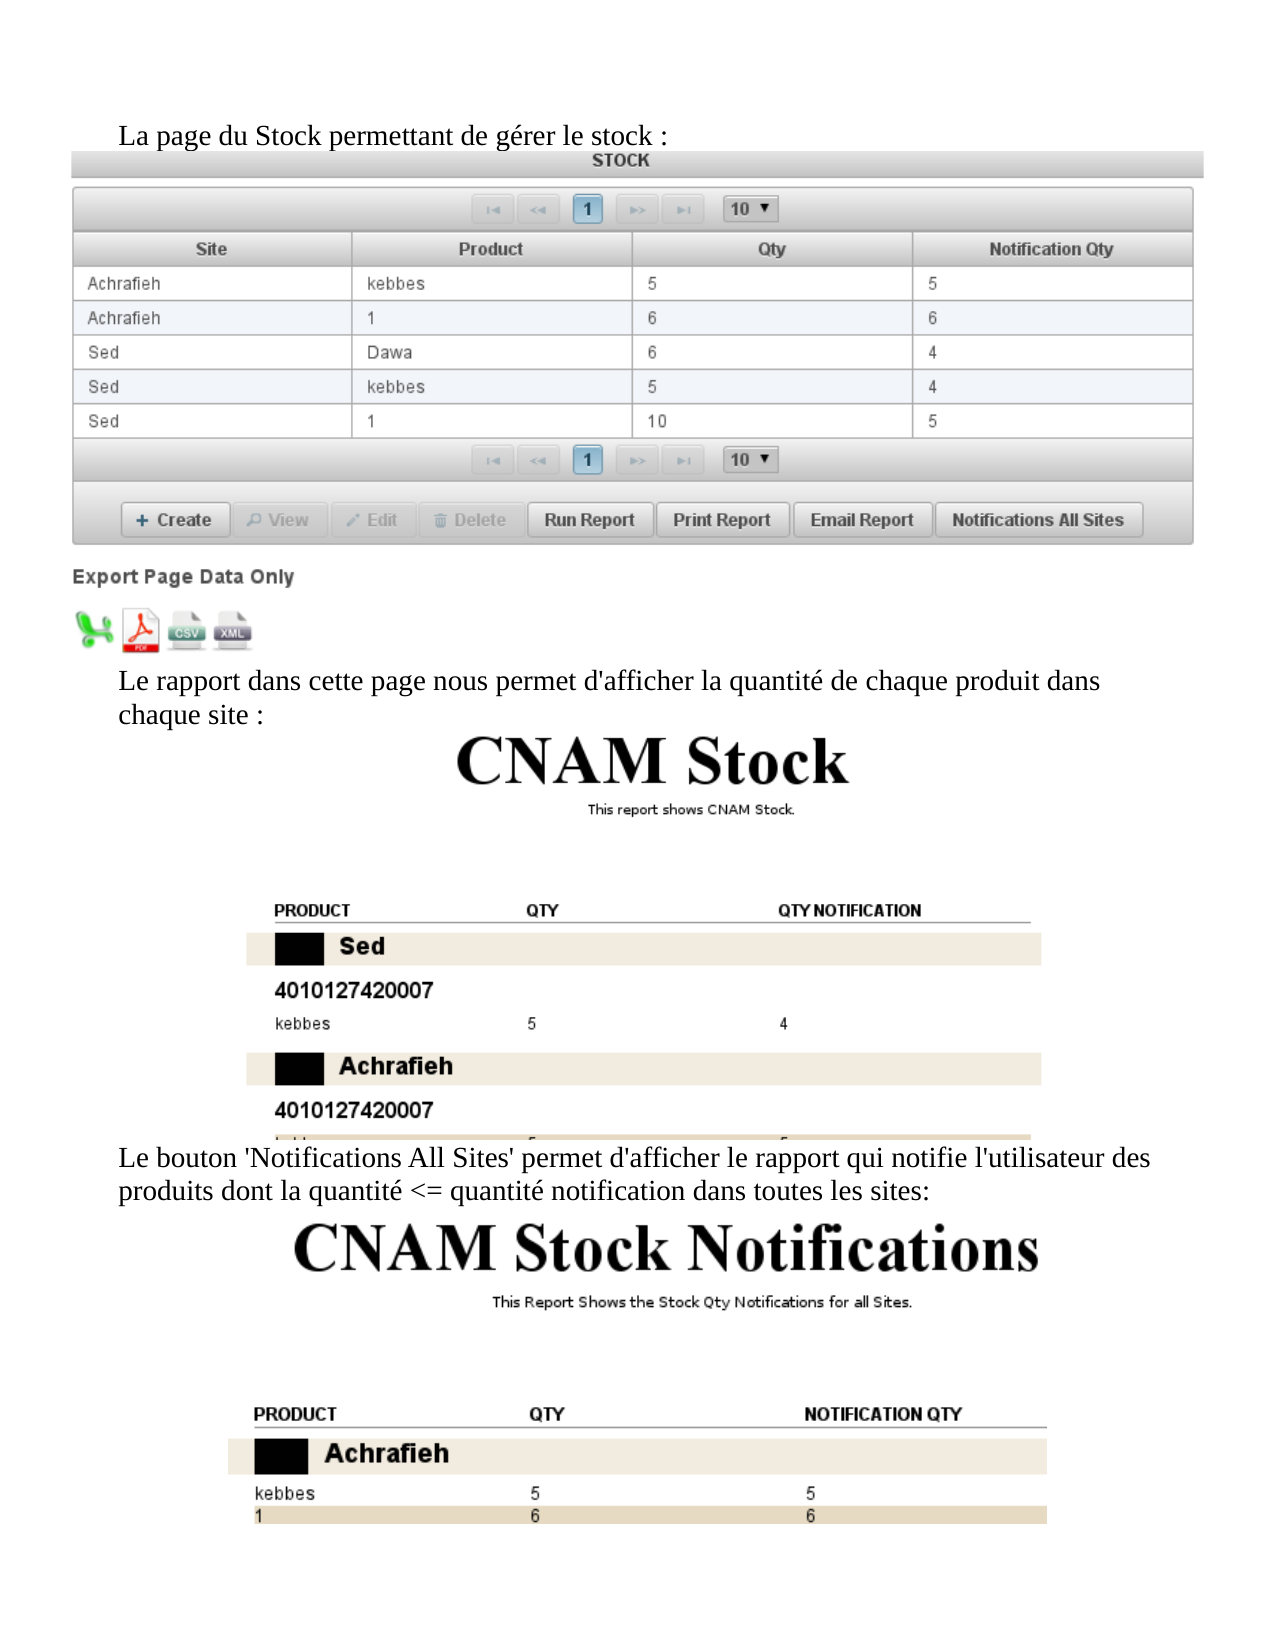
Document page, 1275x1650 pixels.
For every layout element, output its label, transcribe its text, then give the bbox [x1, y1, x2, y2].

picture [233, 730, 1042, 1140]
text Le bouton 'Notifications All Sites' permet d'afficher le rapport qui notifie l'utilisateur des produits dont la quantité <= quantité notification dans toutes les sites: [118, 1140, 1157, 1207]
picture [71, 151, 1204, 664]
text Le rapport dans cette page nous permet d'afficher la quantité de chaque produit dans chaque site : [118, 664, 1157, 730]
text La page du Stock permettant de gérer le stock : [118, 118, 1157, 151]
picture [228, 1207, 1047, 1524]
